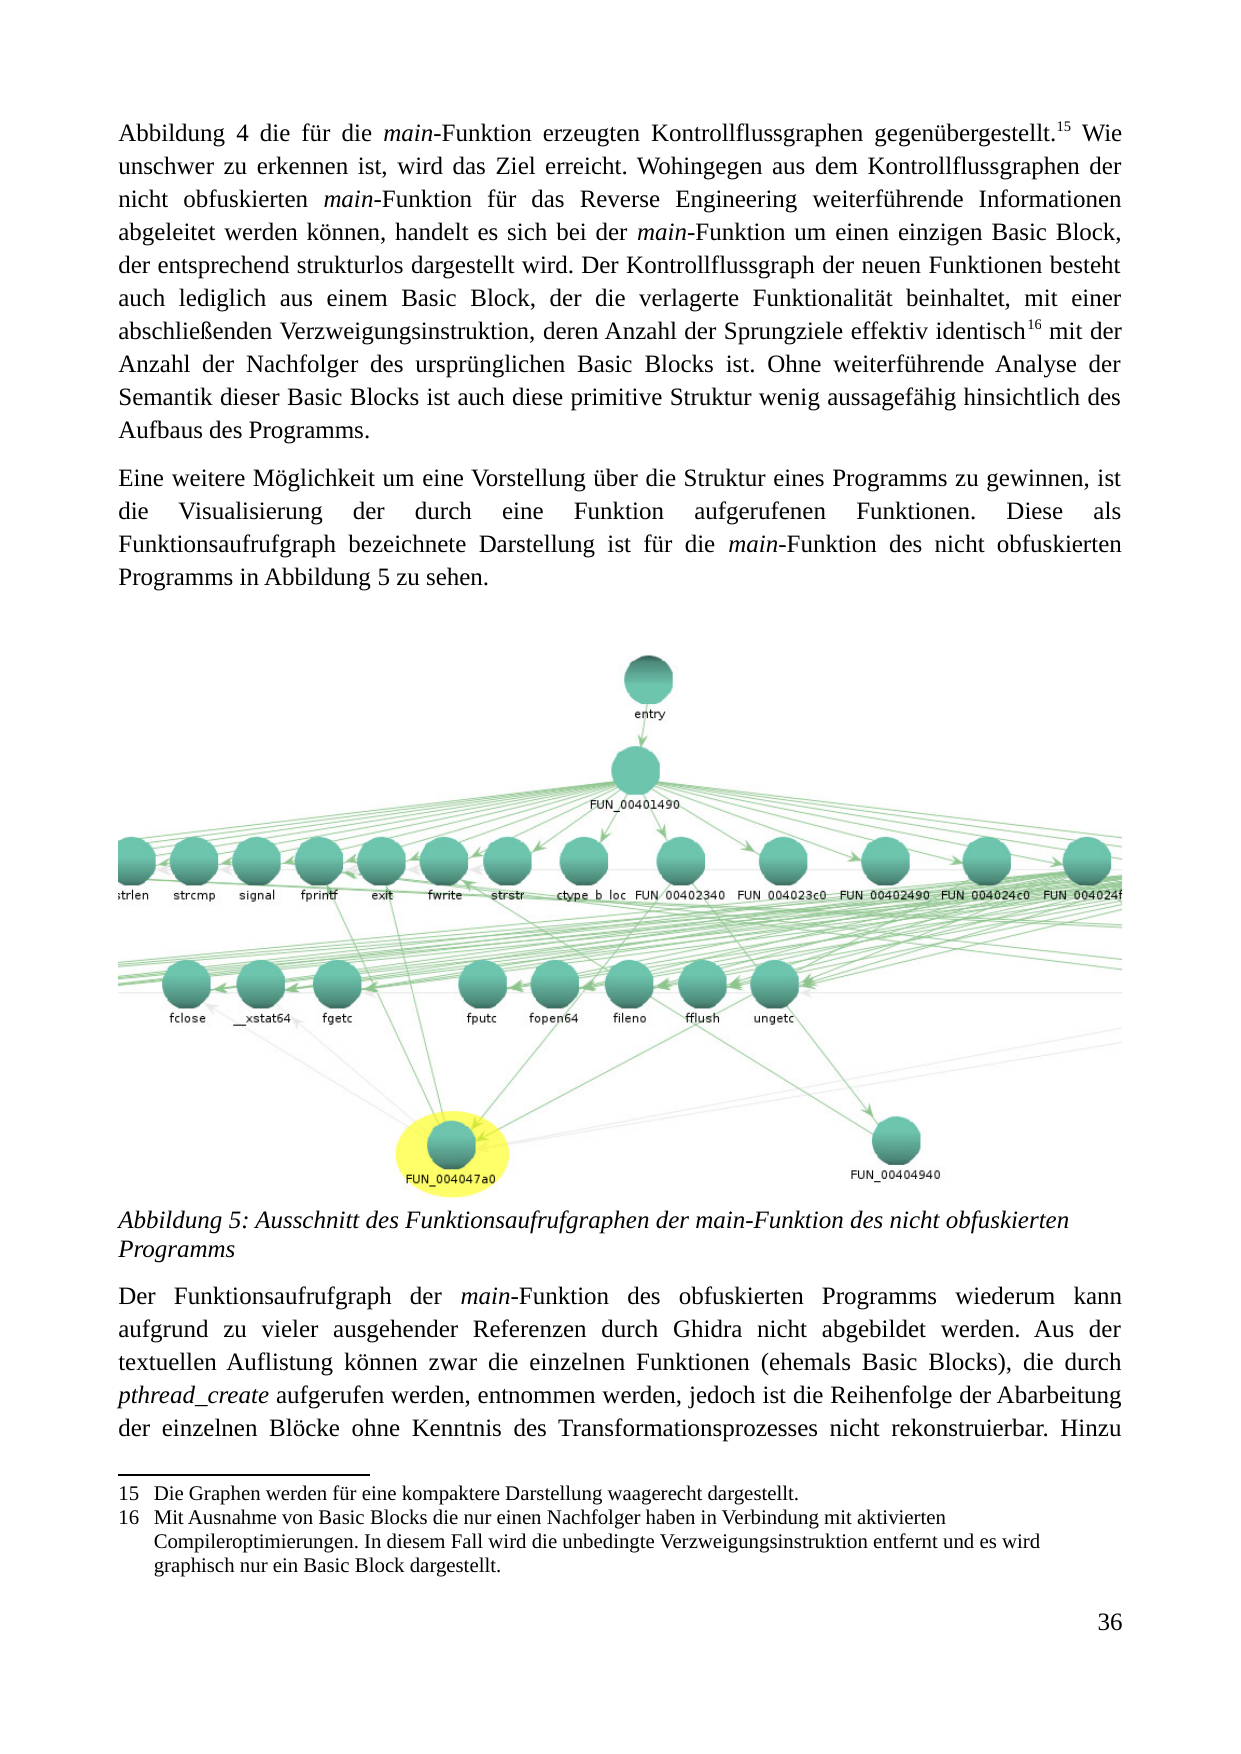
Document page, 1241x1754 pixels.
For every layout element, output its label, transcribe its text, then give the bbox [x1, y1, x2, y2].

text Die Graphen werden für eine kompaktere Darstellung waagerecht dargestellt. [118, 1481, 1122, 1505]
text Mit Ausnahme von Basic Blocks die nur einen Nachfolger haben in Verbindung mit aktivierten Compileroptimierungen. In diesem Fall wird die unbedingte Verzweigungsinstruktion entfernt und es wird graphisch nur ein Basic Block dargestellt. [118, 1505, 1122, 1577]
text Abbildung 4 die für die main-Funktion erzeugten Kontrollflussgraphen gegenübergestellt. Wie unschwer zu erkennen ist, wird das Ziel erreicht. Wohingegen aus dem Kontrollflussgraphen der nicht obfuskierten main-Funktion für das Reverse Engineering weiterführende Informationen abgeleitet werden können, handelt es sich bei der main-Funktion um einen einzigen Basic Block, der entsprechend strukturlos dargestellt wird. Der Kontrollflussgraph der neuen Funktionen besteht auch lediglich aus einem Basic Block, der die verlagerte Funktionalität beinhaltet, mit einer abschließenden Verzweigungsinstruktion, deren Anzahl der Sprungziele effektiv identisch mit der Anzahl der Nachfolger des ursprünglichen Basic Blocks ist. Ohne weiterführende Analyse der Semantik dieser Basic Blocks ist auch diese primitive Struktur wenig aussagefähig hinsichtlich des Aufbaus des Programms. [118, 118, 1122, 444]
text Eine weitere Möglichkeit um eine Vorstellung über die Struktur eines Programms zu gewinnen, ist die Visualisierung der durch eine Funktion aufgerufenen Funktionen. Diese als Funktionsaufrufgraph bezeichnete Darstellung ist für die main-Funktion des nicht obfuskierten Programms in Abbildung 5 zu sehen. [118, 463, 1122, 591]
picture [118, 622, 1123, 1206]
text Abbildung 5: Ausschnitt des Funktionsaufrufgraphen der main-Funktion des nicht obfuskierten Programms [118, 1206, 1122, 1263]
text Der Funktionsaufrufgraph der main-Funktion des obfuskierten Programms wiederum kann aufgrund zu vieler ausgehender Referenzen durch Ghidra nicht abgebildet werden. Aus der textuellen Auflistung können zwar die einzelnen Funktionen (ehemals Basic Blocks), die durch pthread_create aufgerufen werden, entnommen werden, jedoch ist die Reihenfolge der Abarbeitung der einzelnen Blöcke ohne Kenntnis des Transformationsprozesses nicht rekonstruierbar. Hinzu [118, 1281, 1122, 1442]
